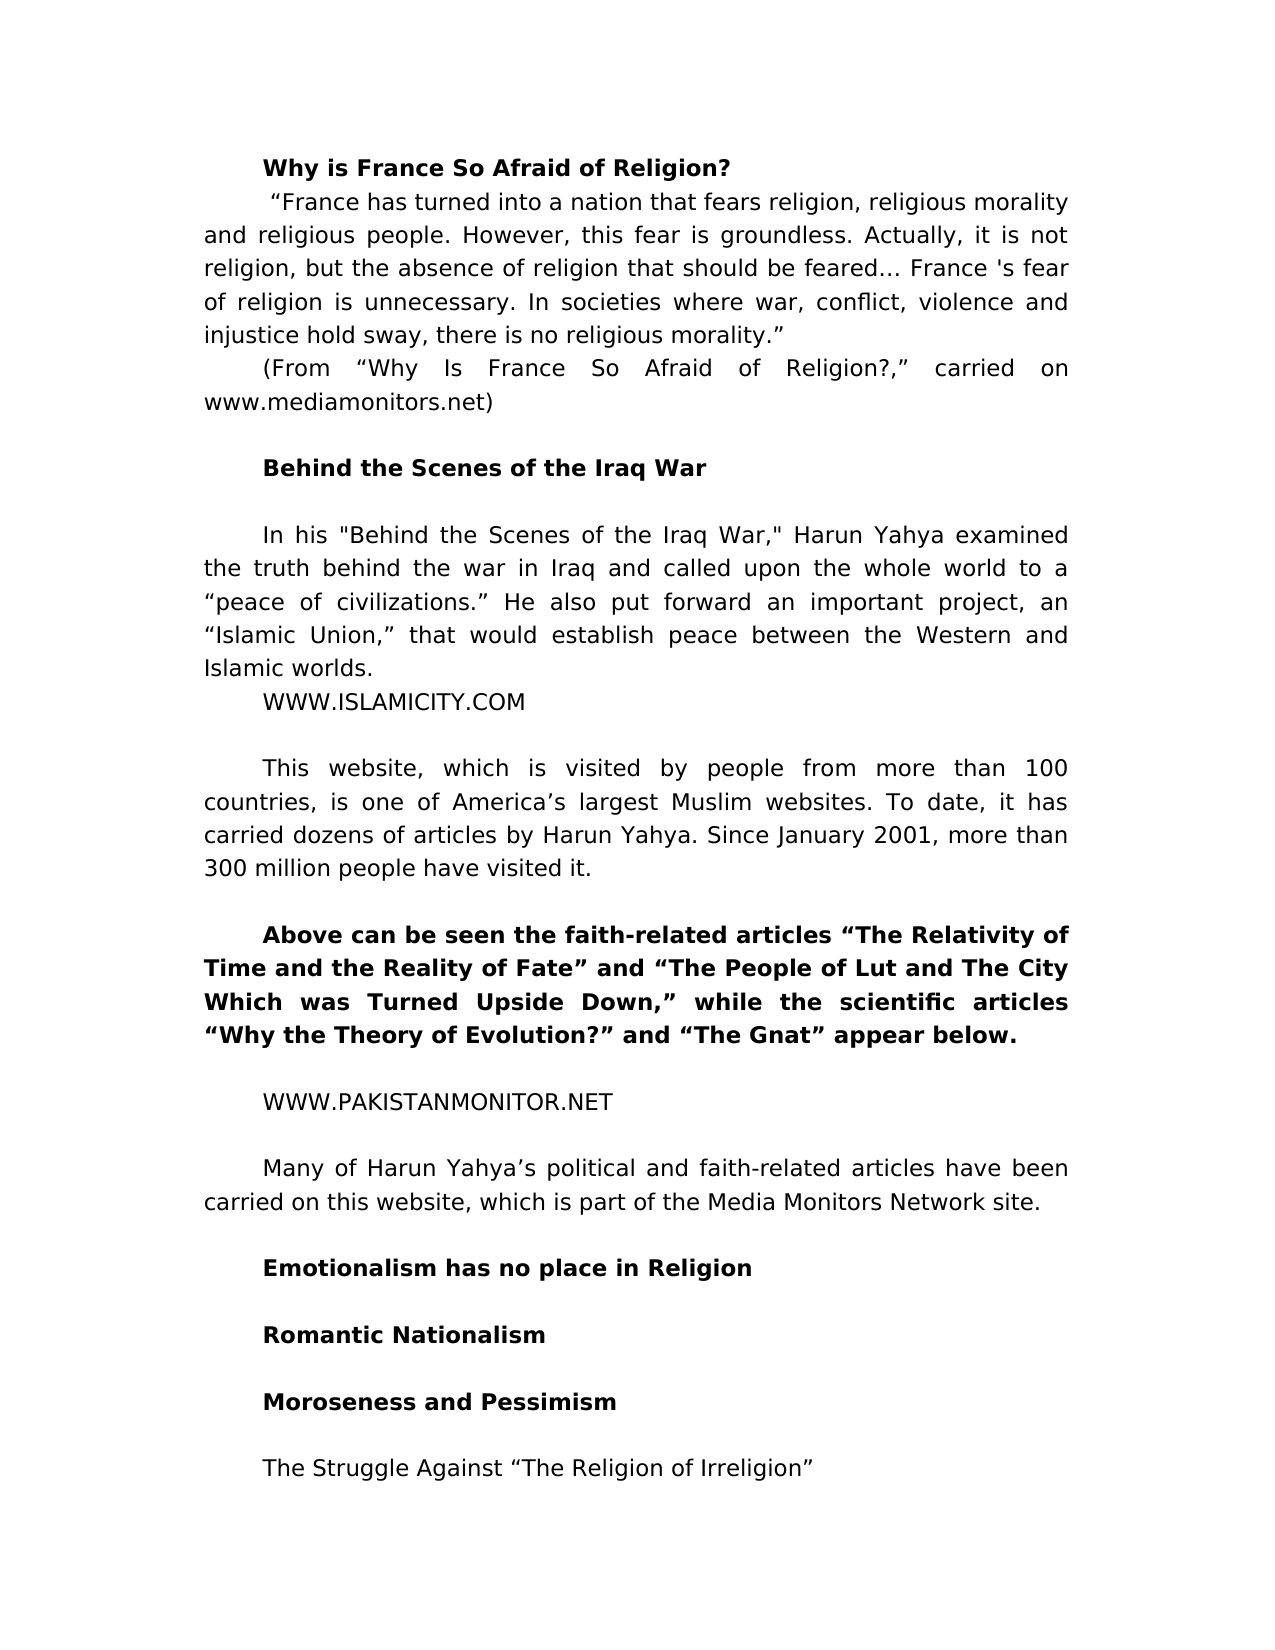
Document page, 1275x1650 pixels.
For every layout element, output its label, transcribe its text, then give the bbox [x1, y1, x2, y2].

text Many of Harun Yahya’s political and faith-related articles have been carried on this website, which is part of the Media Monitors Network site. [203, 1150, 1070, 1217]
text Romantic Nationalism [203, 1317, 1070, 1350]
text The Struggle Against “The Religion of Irreligion” [203, 1450, 1070, 1483]
text (From “Why Is France So Afraid of Religion?,” carried on www.mediamonitors.net) [203, 350, 1070, 417]
text Behind the Scenes of the Iraq War [203, 450, 1070, 483]
text In his "Behind the Scenes of the Iraq War," Harun Yahya examined the truth behind the war in Iraq and called upon the whole world to a “peace of civilizations.” He also put forward an important project, an “Islamic Union,” that would establish peace between the Western and Islamic worlds. [203, 517, 1070, 683]
text Above can be seen the faith-related articles “The Relativity of Time and the Reality of Fate” and “The People of Lut and The City Which was Turned Upside Down,” while the scientific articles “Why the Theory of Evolution?” and “The Gnat” appear below. [203, 917, 1070, 1050]
text WWW.PAKISTANMONITOR.NET [203, 1083, 1070, 1117]
text This website, which is visited by people from more than 100 countries, is one of America’s largest Muslim websites. To date, it has carried dozens of articles by Harun Yahya. Since January 2001, more than 300 million people have visited it. [203, 750, 1070, 883]
text Moroseness and Pessimism [203, 1383, 1070, 1417]
text WWW.ISLAMICITY.COM [203, 683, 1070, 717]
text Emotionalism has no place in Religion [203, 1250, 1070, 1283]
text Why is France So Afraid of Religion? [203, 150, 1070, 183]
text “France has turned into a nation that fears religion, religious morality and religious people. However, this fear is groundless. Actually, it is not religion, but the absence of religion that should be feared… France 's fear of religion is unnecessary. In societies where war, conflict, violence and injustice hold sway, there is no religious morality.” [203, 183, 1070, 350]
